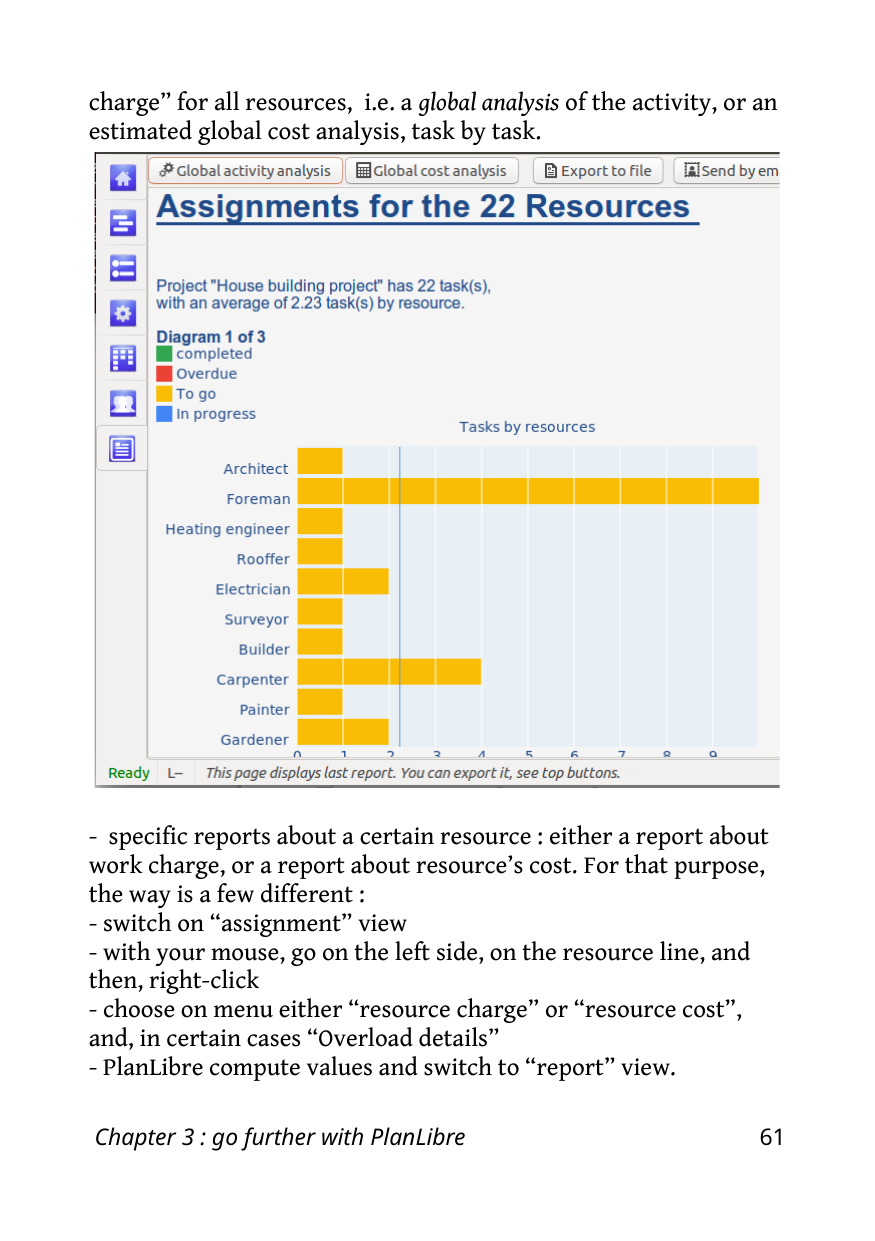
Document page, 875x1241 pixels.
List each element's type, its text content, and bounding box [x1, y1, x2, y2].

text - switch on “assignment” view [88, 909, 786, 938]
text - PlanLibre compute values and switch to “report” view. [88, 1054, 786, 1083]
text - choose on menu either “resource charge” or “resource cost”, and, in certain cases “Overload details” [88, 996, 786, 1054]
text charge” for all resources, i.e. a global analysis of the activity, or an estimated global cost analysis, task by task. [88, 88, 786, 146]
picture [94, 152, 780, 788]
text - specific reports about a certain resource : either a report about work charge, or a report about resource’s cost. For that purpose, the way is a few different : [88, 822, 786, 909]
text - with your mouse, go on the left side, on the resource line, and then, right-click [88, 938, 786, 996]
